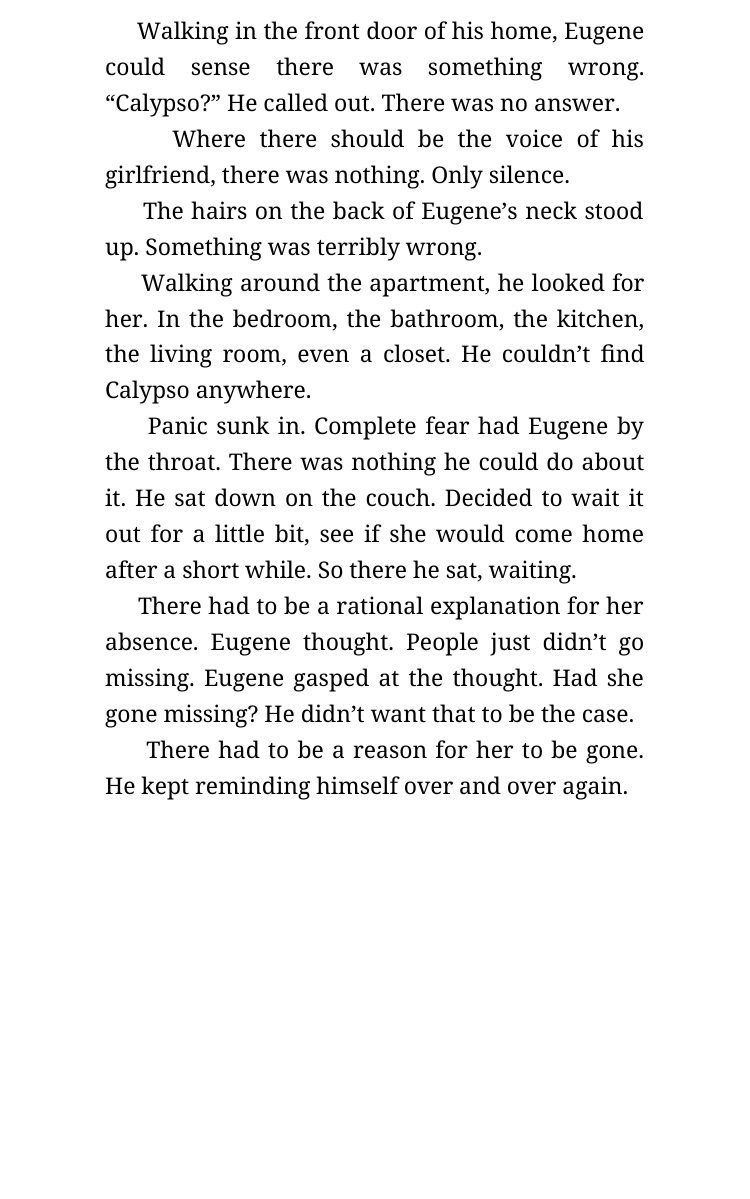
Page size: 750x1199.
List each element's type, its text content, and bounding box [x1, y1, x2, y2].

text Walking around the apartment, he looked for her. In the bedroom, the bathroom, the kitchen, the living room, even a closet. He couldn’t find Calypso anywhere. [105, 267, 645, 406]
text There had to be a rational explanation for her absence. Eugene thought. People just didn’t go missing. Eugene gasped at the thought. Had she gone missing? He didn’t want that to be the case. [105, 590, 645, 729]
text Panic sunk in. Complete fear had Eugene by the throat. There was nothing he could do about it. He sat down on the couch. Decided to wait it out for a little bit, see if she would come home after a short while. So there he sat, waiting. [105, 410, 645, 585]
text The hairs on the back of Eugene’s neck stood up. Something was terribly wrong. [105, 195, 645, 262]
text Walking in the front door of his home, Eugene could sense there was something wrong. “Calypso?” He called out. There was no answer. [105, 15, 645, 118]
text There had to be a reason for her to be gone. He kept reminding himself over and over again. [105, 734, 645, 801]
text Where there should be the voice of his girlfriend, there was nothing. Only silence. [105, 123, 645, 190]
